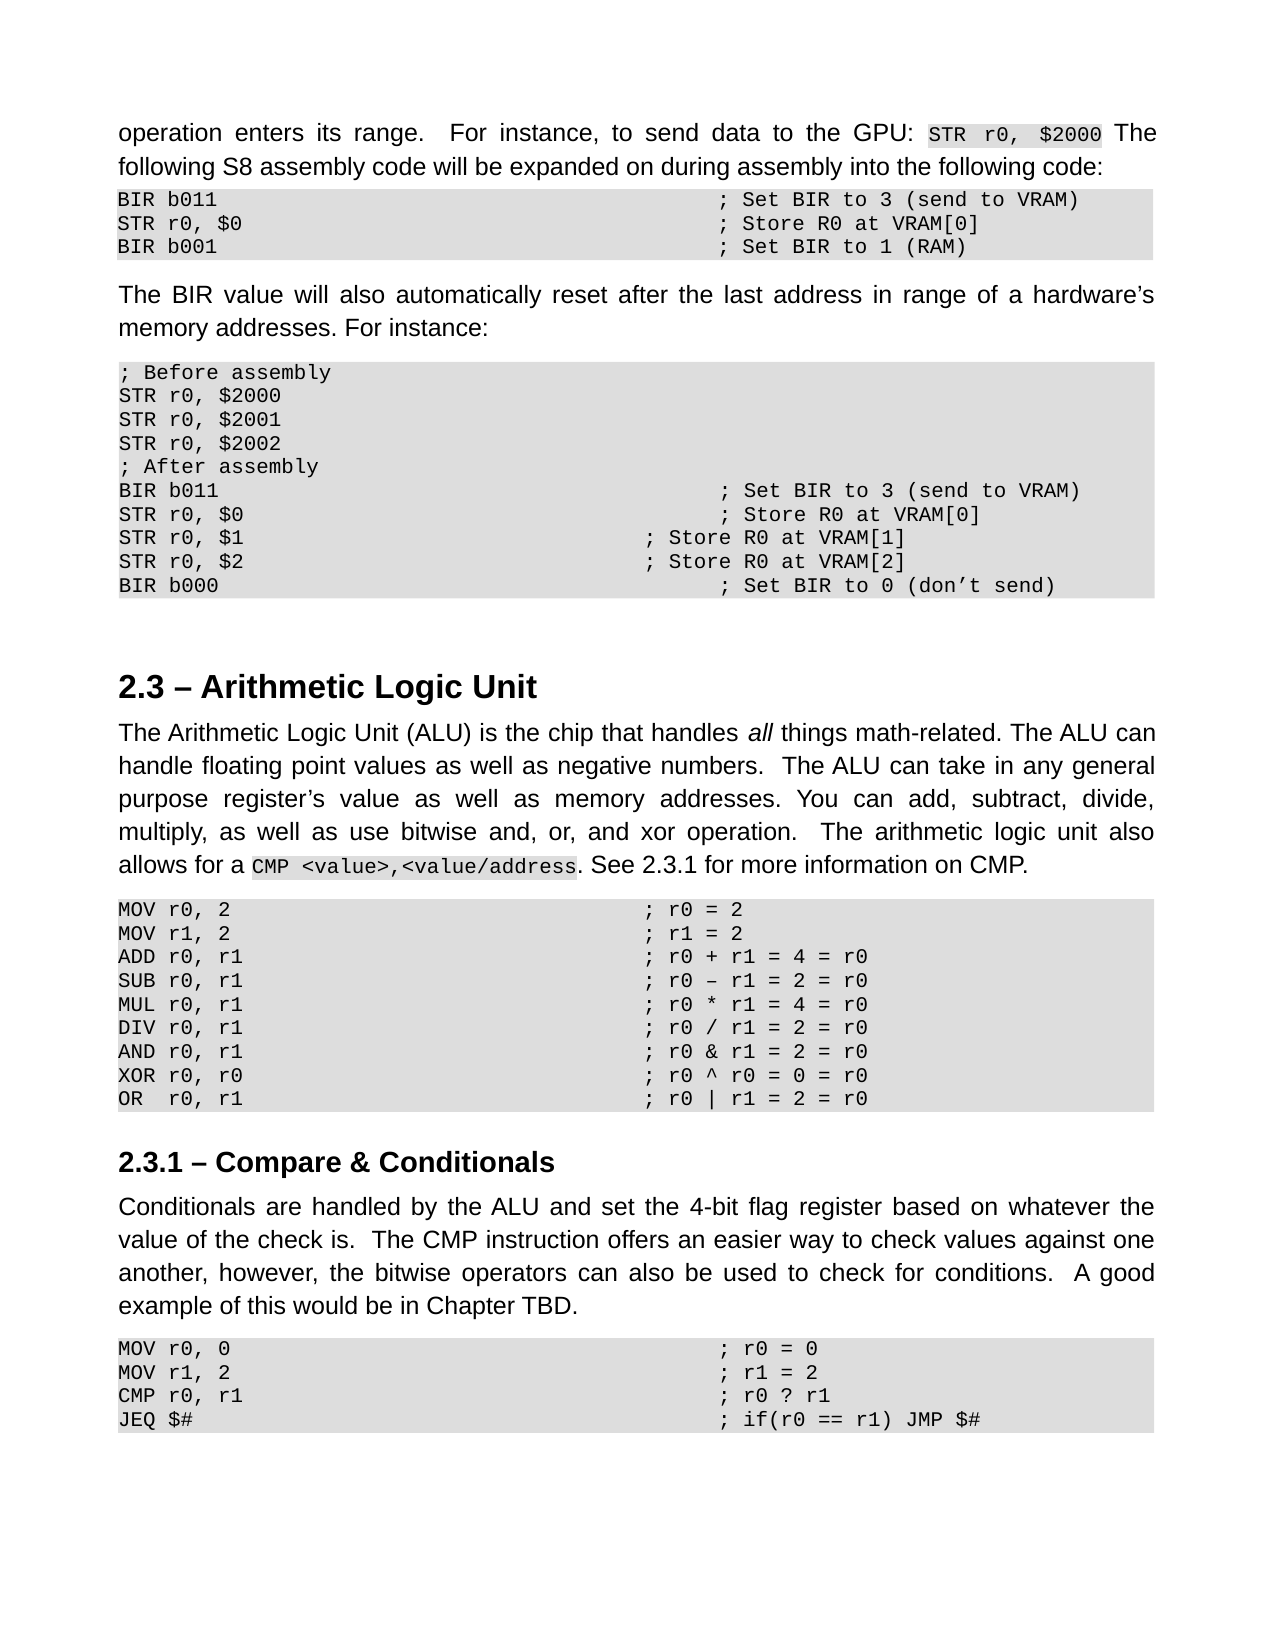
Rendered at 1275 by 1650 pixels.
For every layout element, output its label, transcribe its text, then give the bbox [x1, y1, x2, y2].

subtitle 2.3.1 – Compare & Conditionals [118, 1146, 1157, 1179]
text The BIR value will also automatically reset after the last address in range of a hardware’s memory addresses. For instance: [118, 247, 1157, 342]
subtitle 2.3 – Arithmetic Logic Unit [118, 667, 1157, 706]
text Conditionals are handled by the ALU and set the 4-bit flag register based on whatever the value of the check is. The CMP instruction offers an easier way to check values against one another, however, the bitwise operators can also be used to check for conditions. A good example of this would be in Chapter TBD. [118, 1192, 1157, 1319]
text operation enters its range. For instance, to send data to the GPU: STR r0, $2000 The following S8 assembly code will be expanded on during assembly into the following code: [118, 118, 1157, 181]
text The Arithmetic Logic Unit (ALU) is the chip that handles all things math-related. The ALU can handle floating point values as well as negative numbers. The ALU can take in any general purpose register’s value as well as memory addresses. You can add, subtract, divide, multiply, as well as use bitwise and, or, and xor operation. The arithmetic logic unit also allows for a CMP <value>,<value/address. See 2.3.1 for more information on CMP. [118, 718, 1157, 880]
